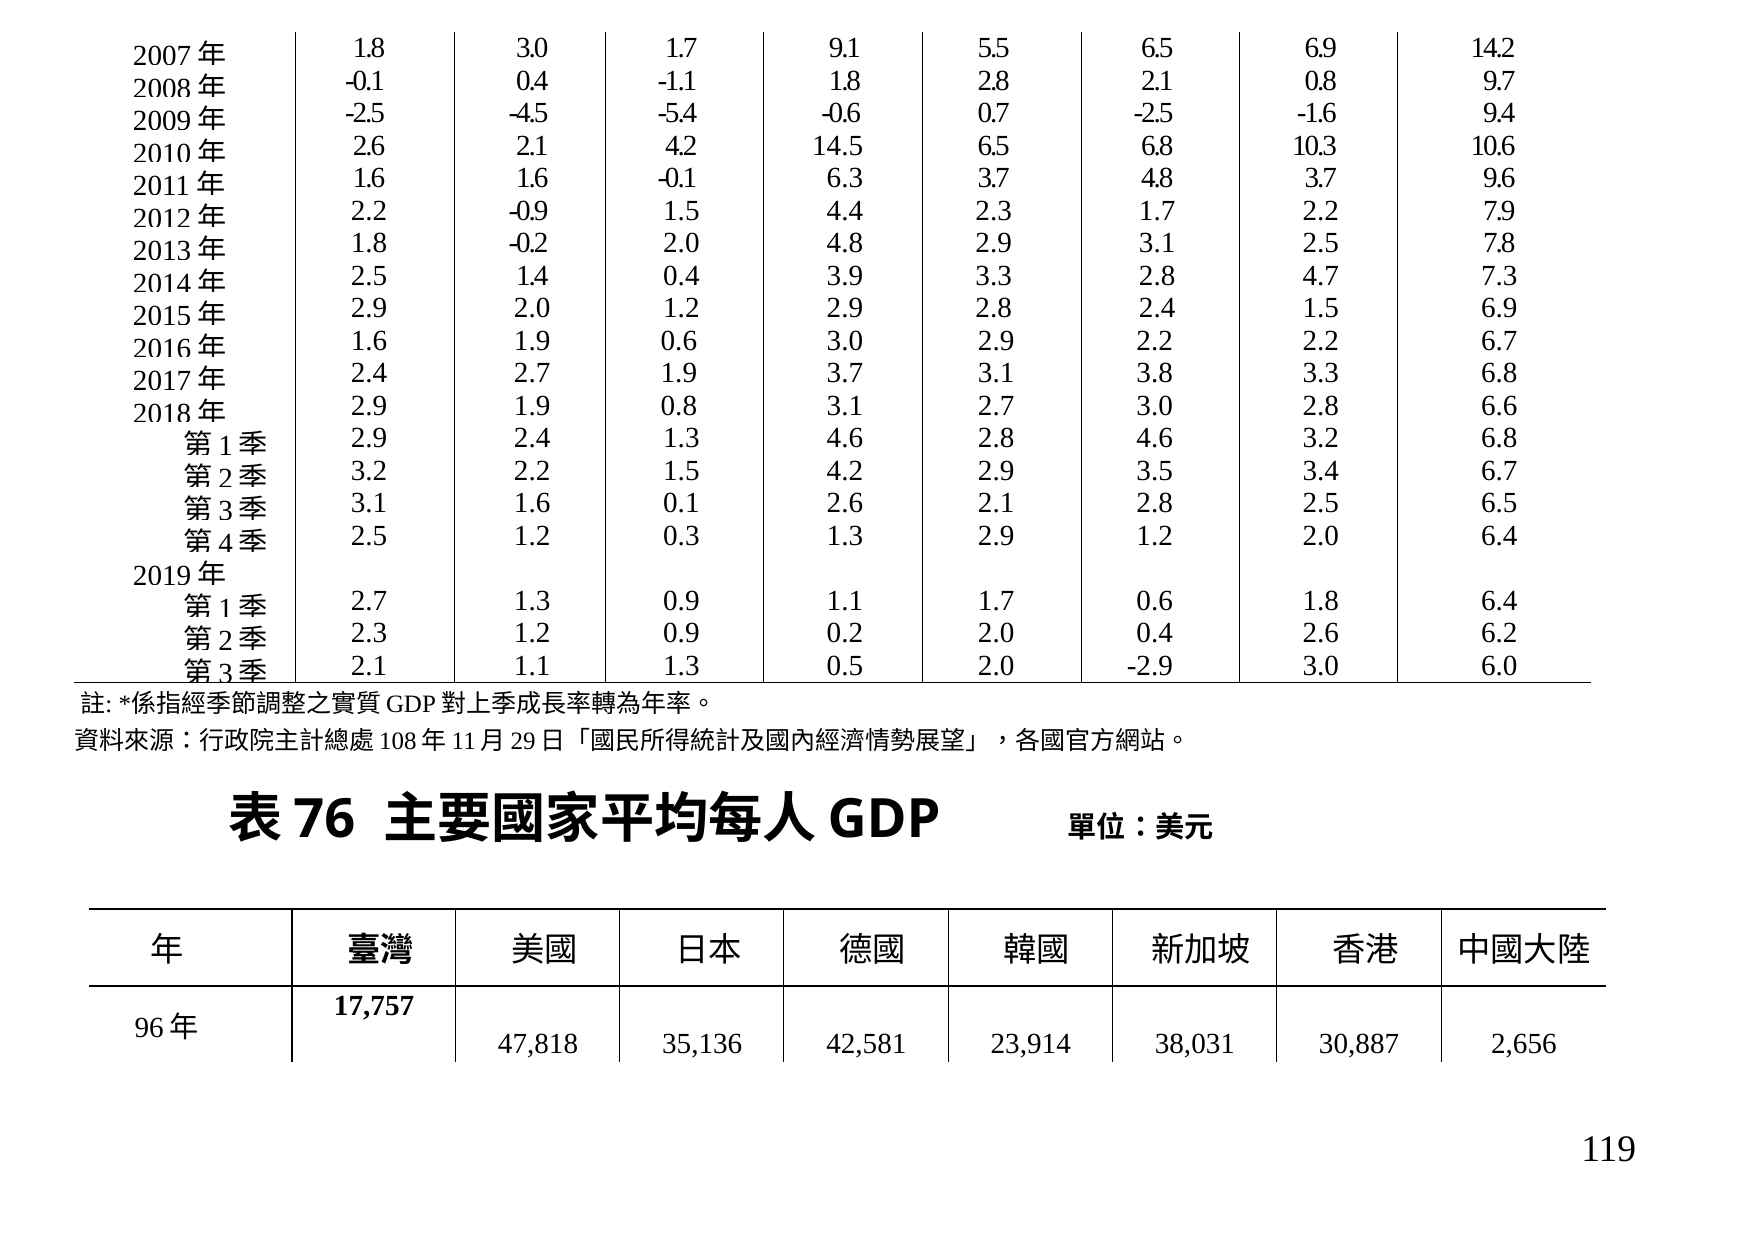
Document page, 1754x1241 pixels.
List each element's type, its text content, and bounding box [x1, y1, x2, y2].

table_cell 6.7 [1398, 454, 1591, 487]
table_cell 1.4 [455, 259, 605, 292]
table_cell 3.7 [1240, 162, 1397, 194]
table_cell 17,757 [293, 987, 455, 1062]
table_cell 2008年 [74, 64, 295, 97]
table_cell 1.7 [1082, 194, 1239, 227]
table_cell 4.8 [1082, 162, 1239, 194]
table_cell 2013年 [74, 227, 295, 259]
table_cell 2.1 [1082, 64, 1239, 97]
table_cell 1.1 [455, 649, 605, 682]
table_cell [764, 552, 922, 584]
table_cell 6.7 [1398, 324, 1591, 357]
table_cell 2.8 [923, 422, 1081, 454]
table_cell 3.1 [764, 389, 922, 422]
table_cell 0.1 [606, 487, 763, 519]
table_cell -5.4 [606, 97, 763, 129]
table_cell -2.9 [1082, 649, 1239, 682]
table_cell 第2季 [74, 617, 295, 649]
table_cell 0.6 [606, 324, 763, 357]
table_cell 0.5 [764, 649, 922, 682]
table_header 新加坡 [1113, 910, 1276, 985]
table_cell 2.9 [296, 292, 454, 324]
table_cell -1.1 [606, 64, 763, 97]
text 註: *係指經季節調整之實質GDP對上季成長率轉為年率。 [59, 683, 1636, 720]
table_cell 1.8 [296, 227, 454, 259]
table_cell -0.1 [606, 162, 763, 194]
table_cell 7.3 [1398, 259, 1591, 292]
table_cell 1.9 [606, 357, 763, 389]
table_cell 2014年 [74, 259, 295, 292]
table_cell 2.5 [296, 259, 454, 292]
table_header 香港 [1277, 910, 1441, 985]
table_cell 2.4 [296, 357, 454, 389]
table_header 日本 [620, 910, 783, 985]
table_cell 2012年 [74, 194, 295, 227]
table_cell 6.5 [923, 129, 1081, 162]
table_cell 2.2 [455, 454, 605, 487]
table_cell 10.3 [1240, 129, 1397, 162]
table_cell 9.7 [1398, 64, 1591, 97]
table_cell 1.7 [606, 32, 763, 64]
table_cell 2.0 [455, 292, 605, 324]
table_cell 6.6 [1398, 389, 1591, 422]
table_cell 1.9 [455, 324, 605, 357]
table_header 美國 [456, 910, 619, 985]
table_cell 2.2 [1082, 324, 1239, 357]
table_cell 2.9 [296, 389, 454, 422]
table_cell 2016年 [74, 324, 295, 357]
table_cell 14.5 [764, 129, 922, 162]
table_cell 1.5 [606, 454, 763, 487]
table_cell 4.6 [764, 422, 922, 454]
table_cell 第3季 [74, 649, 295, 682]
table_cell [606, 552, 763, 584]
table_cell 5.5 [923, 32, 1081, 64]
table_cell 3.9 [764, 259, 922, 292]
table_cell [1240, 552, 1397, 584]
table_cell 6.3 [764, 162, 922, 194]
table_cell 2010年 [74, 129, 295, 162]
table_cell 6.4 [1398, 584, 1591, 617]
table_cell 3.8 [1082, 357, 1239, 389]
table_cell 2.6 [1240, 617, 1397, 649]
table_cell 7.8 [1398, 227, 1591, 259]
table_cell 9.4 [1398, 97, 1591, 129]
table_cell [1398, 552, 1591, 584]
table_cell 3.7 [923, 162, 1081, 194]
table_cell 1.3 [764, 519, 922, 552]
table_cell 6.8 [1082, 129, 1239, 162]
table_cell 2.0 [1240, 519, 1397, 552]
table_cell 1.2 [1082, 519, 1239, 552]
table_cell 3.0 [1082, 389, 1239, 422]
table_cell 0.2 [764, 617, 922, 649]
table_cell 2011年 [74, 162, 295, 194]
table_cell 1.5 [606, 194, 763, 227]
table_cell 6.5 [1082, 32, 1239, 64]
table_cell 1.6 [455, 487, 605, 519]
table_cell 2.4 [1082, 292, 1239, 324]
table_cell 4.2 [764, 454, 922, 487]
table_cell 14.2 [1398, 32, 1591, 64]
table_cell 38,031 [1113, 987, 1276, 1062]
table_cell 2.5 [1240, 487, 1397, 519]
table_cell 0.7 [923, 97, 1081, 129]
table_cell 1.6 [296, 324, 454, 357]
table_cell 0.9 [606, 617, 763, 649]
table_cell [296, 552, 454, 584]
table_cell 96年 [89, 987, 291, 1062]
table_cell 2.0 [606, 227, 763, 259]
table_cell 1.6 [296, 162, 454, 194]
table_cell 6.4 [1398, 519, 1591, 552]
table_cell 0.8 [1240, 64, 1397, 97]
table_cell 2.8 [923, 292, 1081, 324]
table_header 中國大陸 [1442, 910, 1606, 985]
table_cell 1.8 [1240, 584, 1397, 617]
table_cell 6.8 [1398, 422, 1591, 454]
table_cell 1.3 [455, 584, 605, 617]
table_cell 2.7 [923, 389, 1081, 422]
table_cell 2.0 [923, 617, 1081, 649]
table_cell [455, 552, 605, 584]
table_cell 第4季 [74, 519, 295, 552]
text 資料來源：行政院主計總處108年11月29日「國民所得統計及國內經濟情勢展望」，各國官方網站。 [59, 720, 1636, 758]
table_cell 6.0 [1398, 649, 1591, 682]
table_cell 第1季 [74, 584, 295, 617]
table_cell 3.5 [1082, 454, 1239, 487]
table_cell 3.7 [764, 357, 922, 389]
table_cell 2018年 [74, 389, 295, 422]
table_cell 2.7 [455, 357, 605, 389]
table_cell 4.6 [1082, 422, 1239, 454]
table_cell 2.9 [296, 422, 454, 454]
table_cell 1.8 [764, 64, 922, 97]
table_cell 2017年 [74, 357, 295, 389]
table_cell 第2季 [74, 454, 295, 487]
table_cell 2019年 [74, 552, 295, 584]
table_cell 42,581 [784, 987, 948, 1062]
table_cell 2015年 [74, 292, 295, 324]
table_cell -0.2 [455, 227, 605, 259]
table_cell 2.3 [923, 194, 1081, 227]
table_cell 0.9 [606, 584, 763, 617]
table_cell 9.6 [1398, 162, 1591, 194]
table_cell 47,818 [456, 987, 619, 1062]
table_cell -2.5 [1082, 97, 1239, 129]
table_cell 3.2 [1240, 422, 1397, 454]
table_cell 4.4 [764, 194, 922, 227]
table_cell 2.5 [296, 519, 454, 552]
table_cell 1.5 [1240, 292, 1397, 324]
table_cell 2.1 [296, 649, 454, 682]
table_cell 1.8 [296, 32, 454, 64]
table_cell 3.0 [1240, 649, 1397, 682]
table_cell 2.1 [923, 487, 1081, 519]
table_cell -0.9 [455, 194, 605, 227]
table_header 臺灣 [293, 910, 455, 985]
table_cell 1.1 [764, 584, 922, 617]
table_cell 3.0 [455, 32, 605, 64]
table_cell -1.6 [1240, 97, 1397, 129]
table_cell 2.5 [1240, 227, 1397, 259]
table_cell 9.1 [764, 32, 922, 64]
table_cell 2007年 [74, 32, 295, 64]
table_cell 30,887 [1277, 987, 1441, 1062]
table_cell 6.2 [1398, 617, 1591, 649]
table_cell 0.3 [606, 519, 763, 552]
table_cell 0.4 [1082, 617, 1239, 649]
table_cell 0.4 [606, 259, 763, 292]
table_cell 3.2 [296, 454, 454, 487]
table_cell 1.2 [606, 292, 763, 324]
table_cell 1.2 [455, 617, 605, 649]
subtitle 表76 主要國家平均每人GDP 單位：美元 [59, 758, 1636, 870]
table_cell 6.9 [1398, 292, 1591, 324]
table_cell 2.0 [923, 649, 1081, 682]
table_cell 23,914 [949, 987, 1112, 1062]
table_cell 2,656 [1442, 987, 1606, 1062]
table_cell 6.9 [1240, 32, 1397, 64]
table_header 年 [89, 910, 291, 985]
table_cell 2.8 [1082, 487, 1239, 519]
table_cell 1.2 [455, 519, 605, 552]
table_cell 2.8 [923, 64, 1081, 97]
table_cell 35,136 [620, 987, 783, 1062]
table_cell 7.9 [1398, 194, 1591, 227]
table_cell 3.0 [764, 324, 922, 357]
table_cell 1.3 [606, 422, 763, 454]
table_cell 1.3 [606, 649, 763, 682]
table_cell 2.9 [923, 519, 1081, 552]
table_cell 3.3 [923, 259, 1081, 292]
table_cell [1082, 552, 1239, 584]
table_cell 2.2 [1240, 194, 1397, 227]
table_cell 2.2 [1240, 324, 1397, 357]
table_cell -2.5 [296, 97, 454, 129]
table_cell -0.6 [764, 97, 922, 129]
table_cell 2.6 [296, 129, 454, 162]
table_cell 2009年 [74, 97, 295, 129]
table_cell 2.8 [1082, 259, 1239, 292]
table_cell [923, 552, 1081, 584]
table_header 德國 [784, 910, 948, 985]
table_cell 2.8 [1240, 389, 1397, 422]
table_cell 1.9 [455, 389, 605, 422]
table_cell 2.9 [923, 227, 1081, 259]
table_cell 3.1 [1082, 227, 1239, 259]
table_header 韓國 [949, 910, 1112, 985]
table_cell 1.7 [923, 584, 1081, 617]
table_cell 第1季 [74, 422, 295, 454]
table_cell 3.1 [296, 487, 454, 519]
table_cell 2.9 [923, 324, 1081, 357]
table_cell 0.6 [1082, 584, 1239, 617]
table_cell 2.9 [923, 454, 1081, 487]
table_cell 6.8 [1398, 357, 1591, 389]
table_cell 2.1 [455, 129, 605, 162]
table_cell 0.4 [455, 64, 605, 97]
table_cell 2.9 [764, 292, 922, 324]
table_cell 3.3 [1240, 357, 1397, 389]
table_cell 1.6 [455, 162, 605, 194]
table_cell 4.8 [764, 227, 922, 259]
table_cell 0.8 [606, 389, 763, 422]
table_cell 6.5 [1398, 487, 1591, 519]
table_cell 4.7 [1240, 259, 1397, 292]
table_cell 2.7 [296, 584, 454, 617]
table_cell 2.6 [764, 487, 922, 519]
table_cell 2.3 [296, 617, 454, 649]
table_cell 3.1 [923, 357, 1081, 389]
table_cell 第3季 [74, 487, 295, 519]
table_cell -4.5 [455, 97, 605, 129]
table_cell -0.1 [296, 64, 454, 97]
table_cell 3.4 [1240, 454, 1397, 487]
table_cell 4.2 [606, 129, 763, 162]
table_cell 2.4 [455, 422, 605, 454]
table_cell 2.2 [296, 194, 454, 227]
table_cell 10.6 [1398, 129, 1591, 162]
